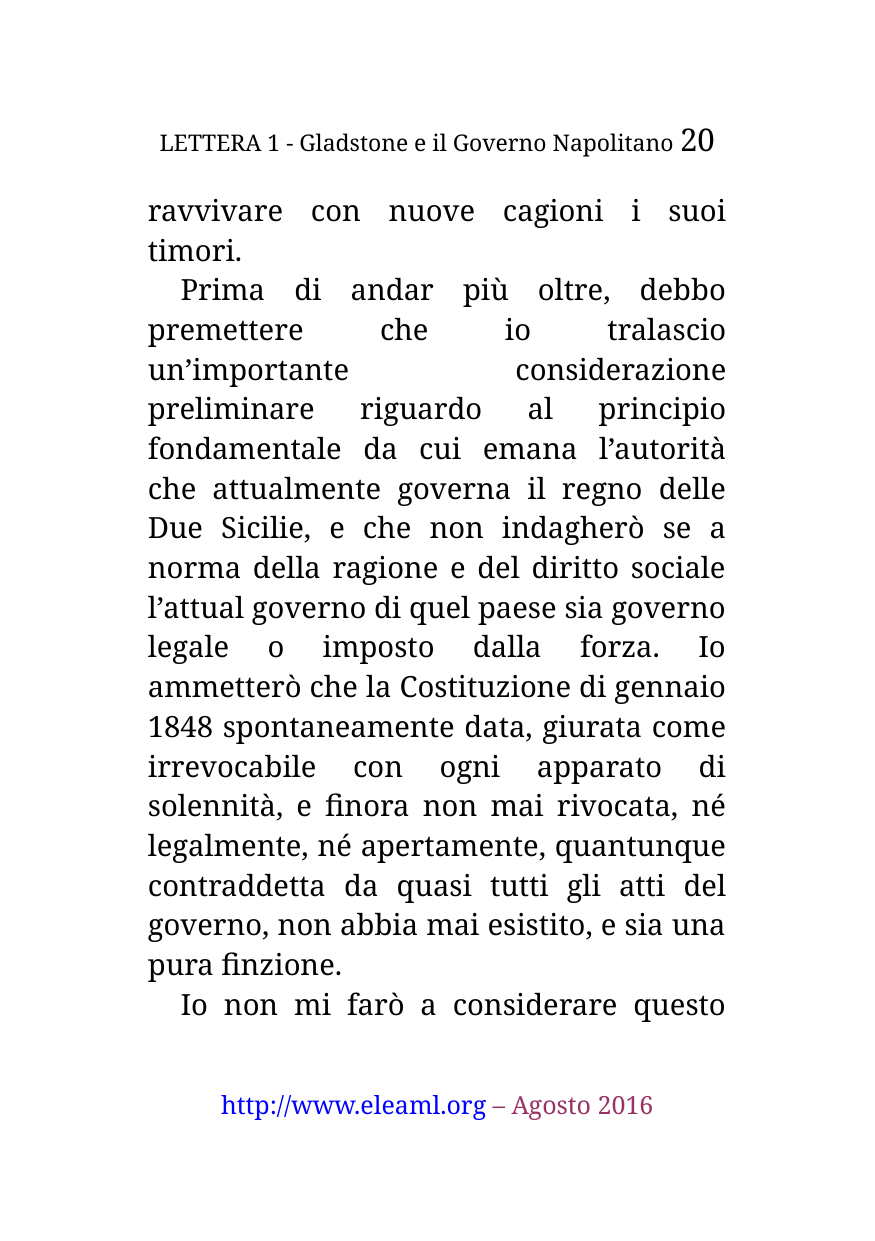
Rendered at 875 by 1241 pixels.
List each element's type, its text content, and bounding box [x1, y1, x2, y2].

text ravvivare con nuove cagioni i suoi timori. [148, 190, 726, 269]
text Io non mi farò a considerare questo [148, 984, 726, 1024]
text Prima di andar più oltre, debbo premettere che io tralascio un’importante considerazione preliminare riguardo al principio fondamentale da cui emana l’autorità che attualmente governa il regno delle Due Sicilie, e che non indagherò se a norma della ragione e del diritto sociale l’attual governo di quel paese sia governo legale o imposto dalla forza. Io ammetterò che la Costituzione di gennaio 1848 spontaneamente data, giurata come irrevocabile con ogni apparato di solennità, e finora non mai rivocata, né legalmente, né apertamente, quantunque contraddetta da quasi tutti gli atti del governo, non abbia mai esistito, e sia una pura finzione. [148, 269, 726, 984]
